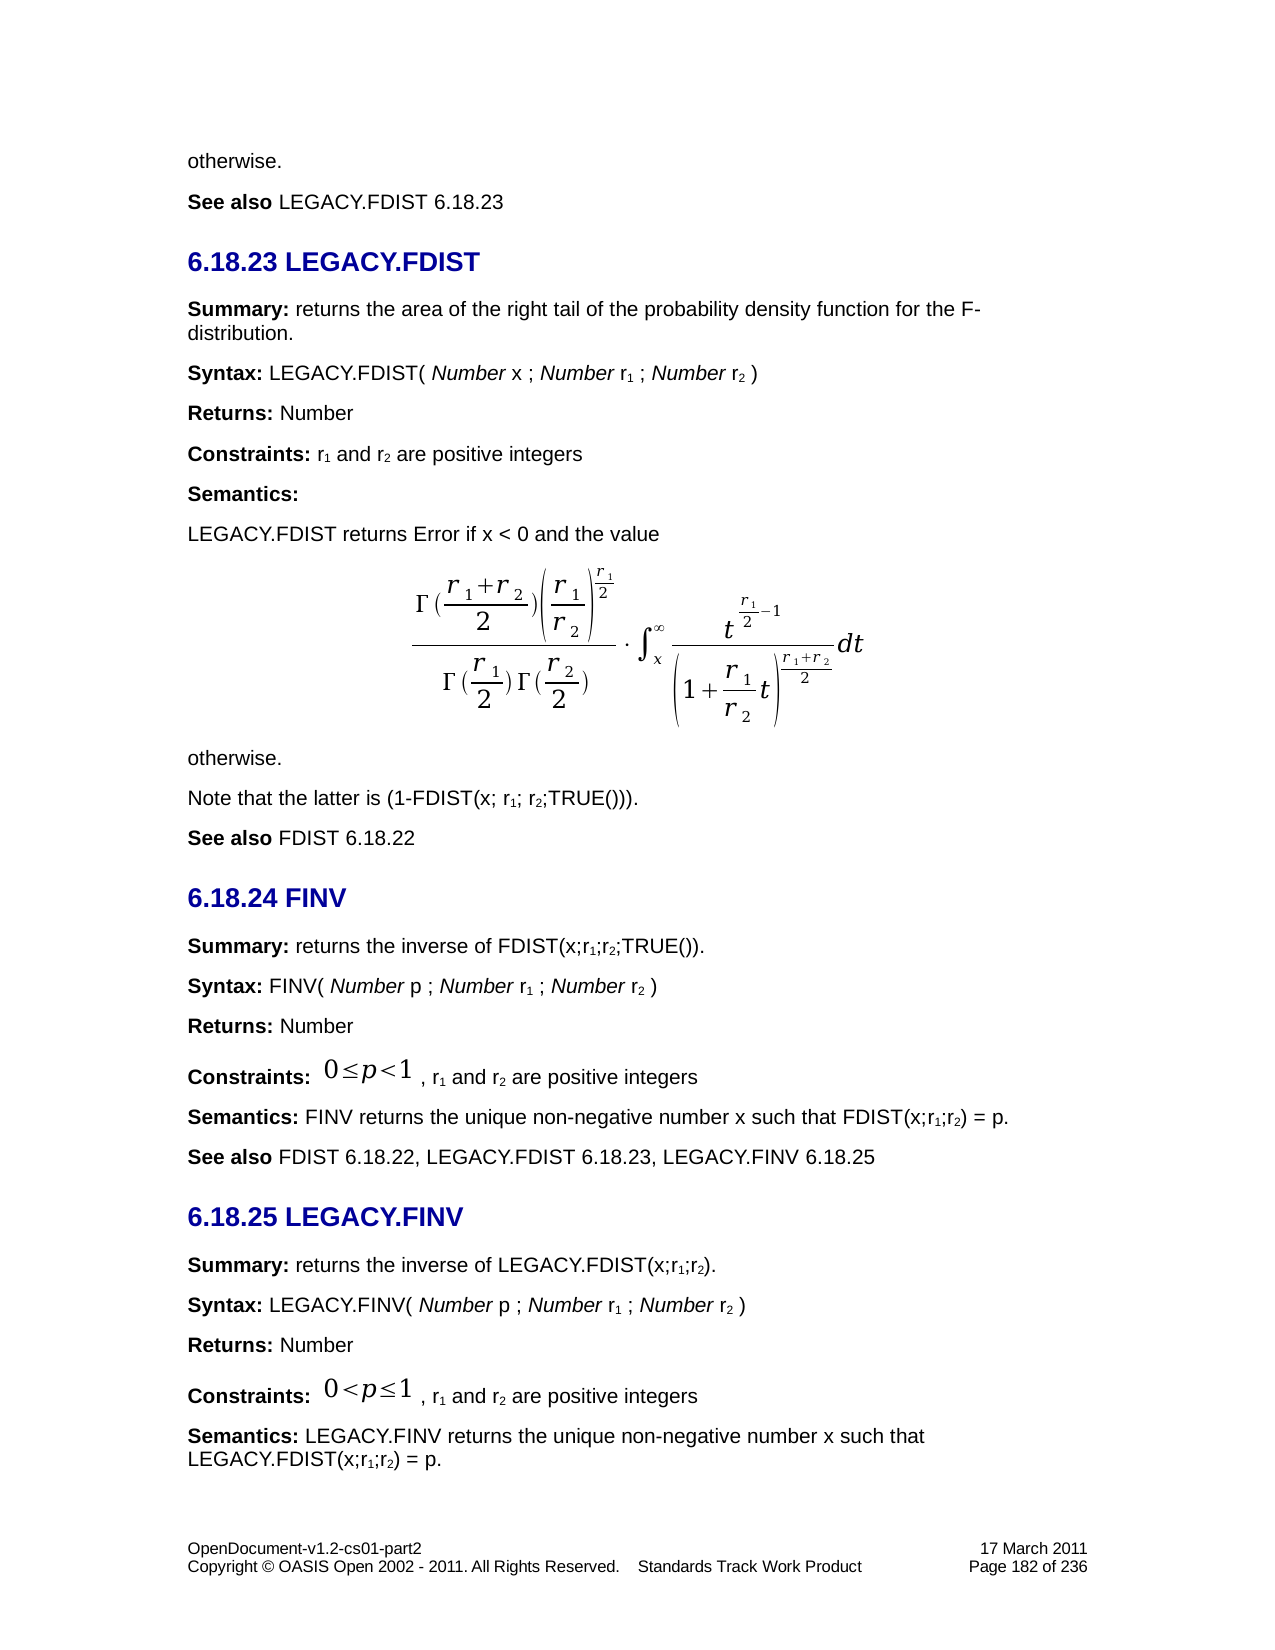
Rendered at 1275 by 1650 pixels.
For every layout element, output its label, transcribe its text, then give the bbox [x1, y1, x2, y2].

text Constraints: , r1 and r2 are positive integers [187, 1374, 1088, 1408]
text Summary: returns the area of the right tail of the probability density function for the F-distribution. [187, 298, 1088, 345]
subtitle LEGACY.FDIST [187, 247, 1088, 277]
text Constraints: r1 and r2 are positive integers [187, 442, 1088, 466]
text Syntax: FINV( Number p ; Number r1 ; Number r2 ) [187, 974, 1088, 998]
text Returns: Number [187, 1014, 1088, 1038]
text Semantics: LEGACY.FINV returns the unique non-negative number x such that LEGACY.FDIST(x;r1;r2) = p. [187, 1424, 1088, 1471]
text Summary: returns the inverse of FDIST(x;r1;r2;TRUE()). [187, 934, 1088, 958]
text Returns: Number [187, 402, 1088, 425]
text Note that the latter is (1-FDIST(x; r1; r2;TRUE())). [187, 786, 1088, 810]
text LEGACY.FDIST returns Error if x < 0 and the value [187, 522, 1088, 546]
text otherwise. [187, 150, 1088, 173]
text Semantics: FINV returns the unique non-negative number x such that FDIST(x;r1;r2) = p. [187, 1105, 1088, 1129]
text See also FDIST 6.18.22 [187, 826, 1088, 850]
subtitle LEGACY.FINV [187, 1202, 1088, 1232]
text See also FDIST 6.18.22, LEGACY.FDIST 6.18.23, LEGACY.FINV 6.18.25 [187, 1146, 1088, 1169]
text Syntax: LEGACY.FINV( Number p ; Number r1 ; Number r2 ) [187, 1293, 1088, 1317]
text Returns: Number [187, 1334, 1088, 1357]
subtitle FINV [187, 883, 1088, 913]
text Summary: returns the inverse of LEGACY.FDIST(x;r1;r2). [187, 1253, 1088, 1277]
text Syntax: LEGACY.FDIST( Number x ; Number r1 ; Number r2 ) [187, 362, 1088, 385]
text otherwise. [187, 746, 1088, 769]
text See also LEGACY.FDIST 6.18.23 [187, 190, 1088, 214]
text Constraints: , r1 and r2 are positive integers [187, 1055, 1088, 1089]
text Semantics: [187, 482, 1088, 506]
